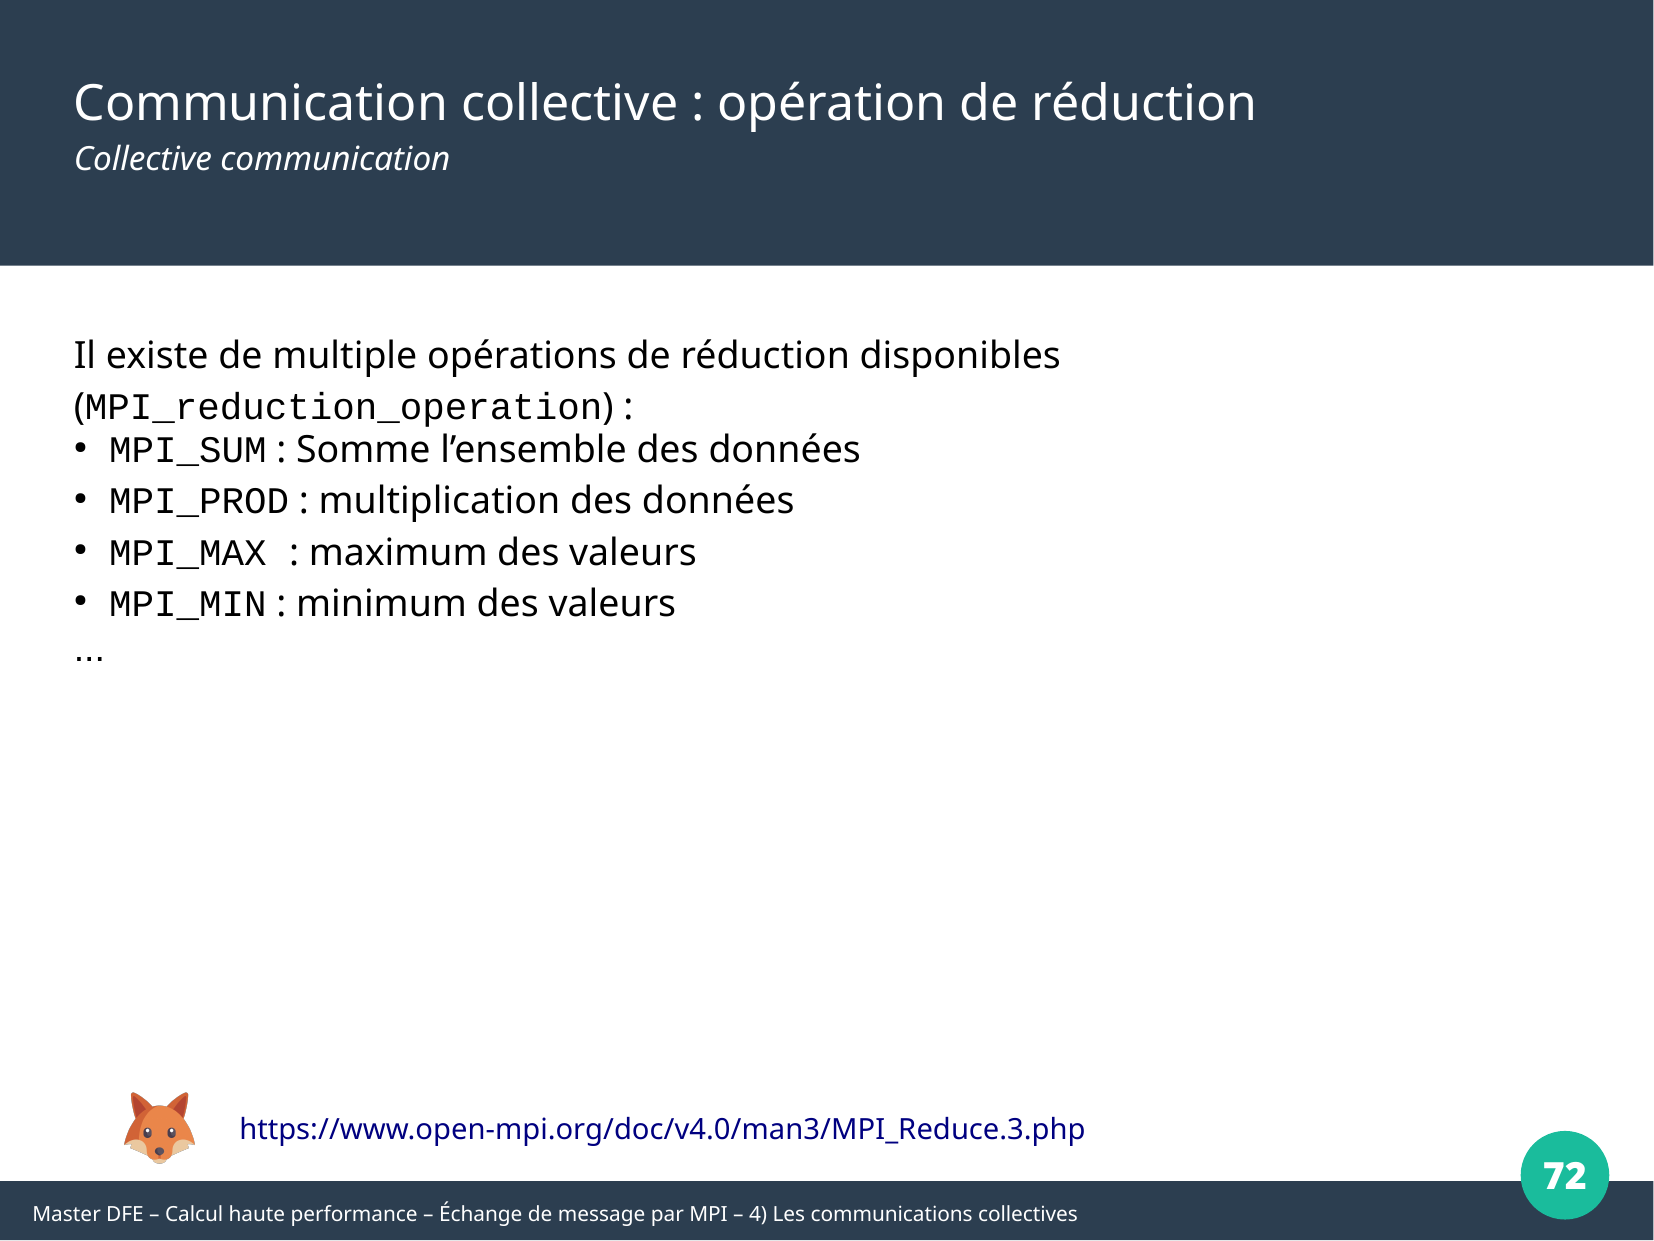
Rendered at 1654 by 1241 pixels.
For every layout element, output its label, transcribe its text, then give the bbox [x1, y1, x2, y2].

text_box Master DFE – Calcul haute performance – Échange de message par MPI – 4) Les communications collectives [17, 1191, 1436, 1235]
text_box MPI_SUM : Somme l’ensemble des données MPI_PROD : multiplication des données MPI_MAX : maximum des valeurs MPI_MIN : minimum des valeurs ... [59, 415, 1619, 844]
text_box https://www.open-mpi.org/doc/v4.0/man3/MPI_Reduce.3.php [224, 1100, 1489, 1170]
text_box Communication collective : opération de réduction Collective communication [59, 59, 1619, 254]
text_box Il existe de multiple opérations de réduction disponibles (MPI_reduction_operation) : [59, 320, 1619, 390]
picture [124, 1092, 195, 1164]
